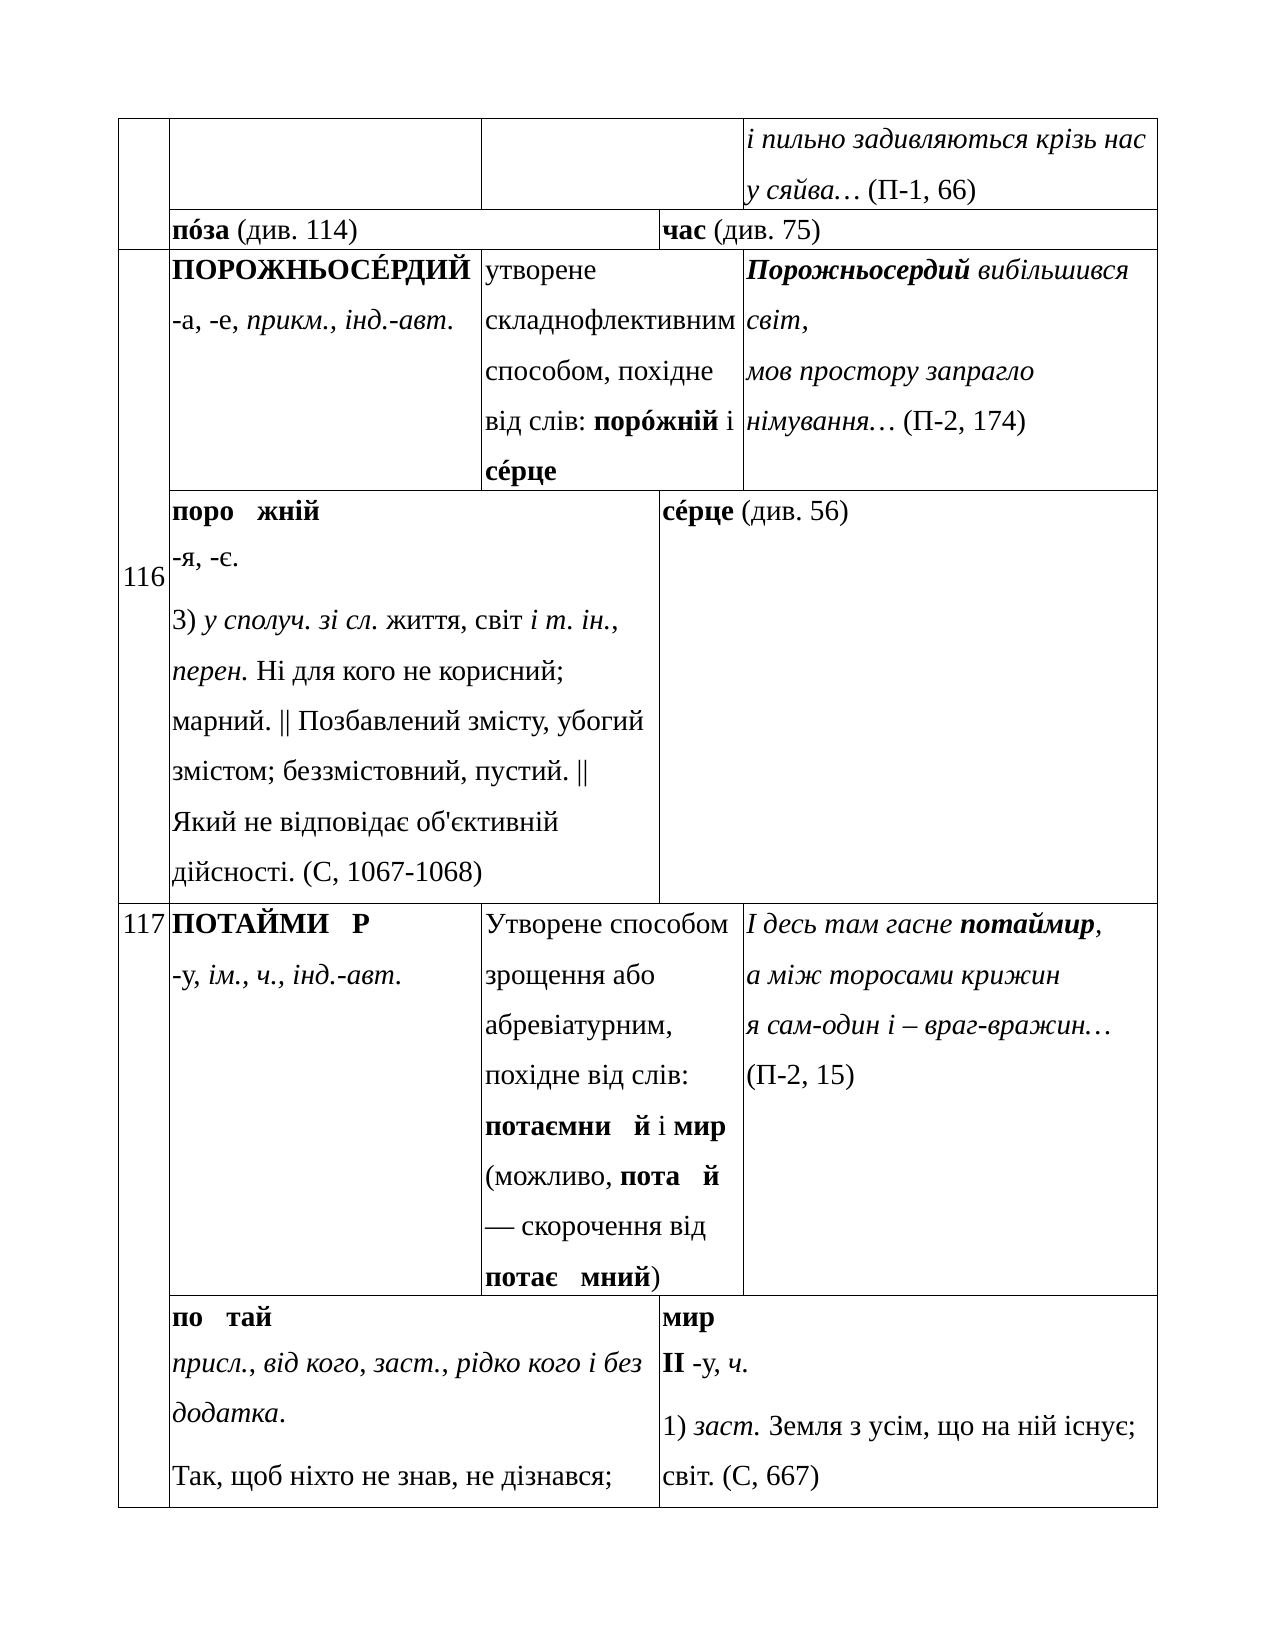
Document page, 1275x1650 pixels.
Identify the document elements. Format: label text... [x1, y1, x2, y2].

table_cell пóза (див. 114) [170, 210, 659, 249]
table_cell Утворене способом зрощення або абревіатурним, похідне від слів: потаємний і мир (можливо, потай — скорочення від потаємний) [482, 904, 743, 1295]
table_cell і пильно задивляються крізь нас у сяйва… (П‑1, 66) [744, 119, 1157, 208]
table_cell 117 [119, 904, 169, 1507]
table_cell сéрце (див. 56) [660, 491, 1157, 903]
table_cell мир II -у, ч. 1) заст. Земля з усім, що на ній існує; світ. (С, 667) [660, 1296, 1157, 1507]
table_cell [119, 119, 169, 249]
table_cell [482, 119, 743, 208]
table_cell І десь там гасне потаймир, а між торосами крижин я сам-один і – враг-вражин… (П‑2, 15) [744, 904, 1157, 1295]
table_cell порожній -я, -є. 3) у сполуч. зі сл. життя, світ і т. ін., перен. Ні для кого не корисний; марний. || Позбавлений змісту, убогий змістом; беззмістовний, пустий. || Який не відповідає об'єктивній дійсності. (С, 1067-1068) [170, 491, 659, 903]
table_cell Потаймир -у, ім., ч., інд.-авт. [170, 904, 481, 1295]
table_cell Порожньосéрдий -а, -е, прикм., інд.-авт. [170, 250, 481, 490]
table_cell утворене складнофлективним способом, похідне від слів: порóжній і сéрце [482, 250, 743, 490]
table_cell потай присл., від кого, заст., рідко кого і без додатка. Так, щоб ніхто не знав, не дізнався; [170, 1296, 659, 1507]
table_cell 116 [119, 250, 169, 903]
table_cell Порожньосердий вибільшився світ, мов простору запрагло німування… (П‑2, 174) [744, 250, 1157, 490]
table_cell [170, 119, 481, 208]
table_cell час (див. 75) [660, 210, 1157, 249]
